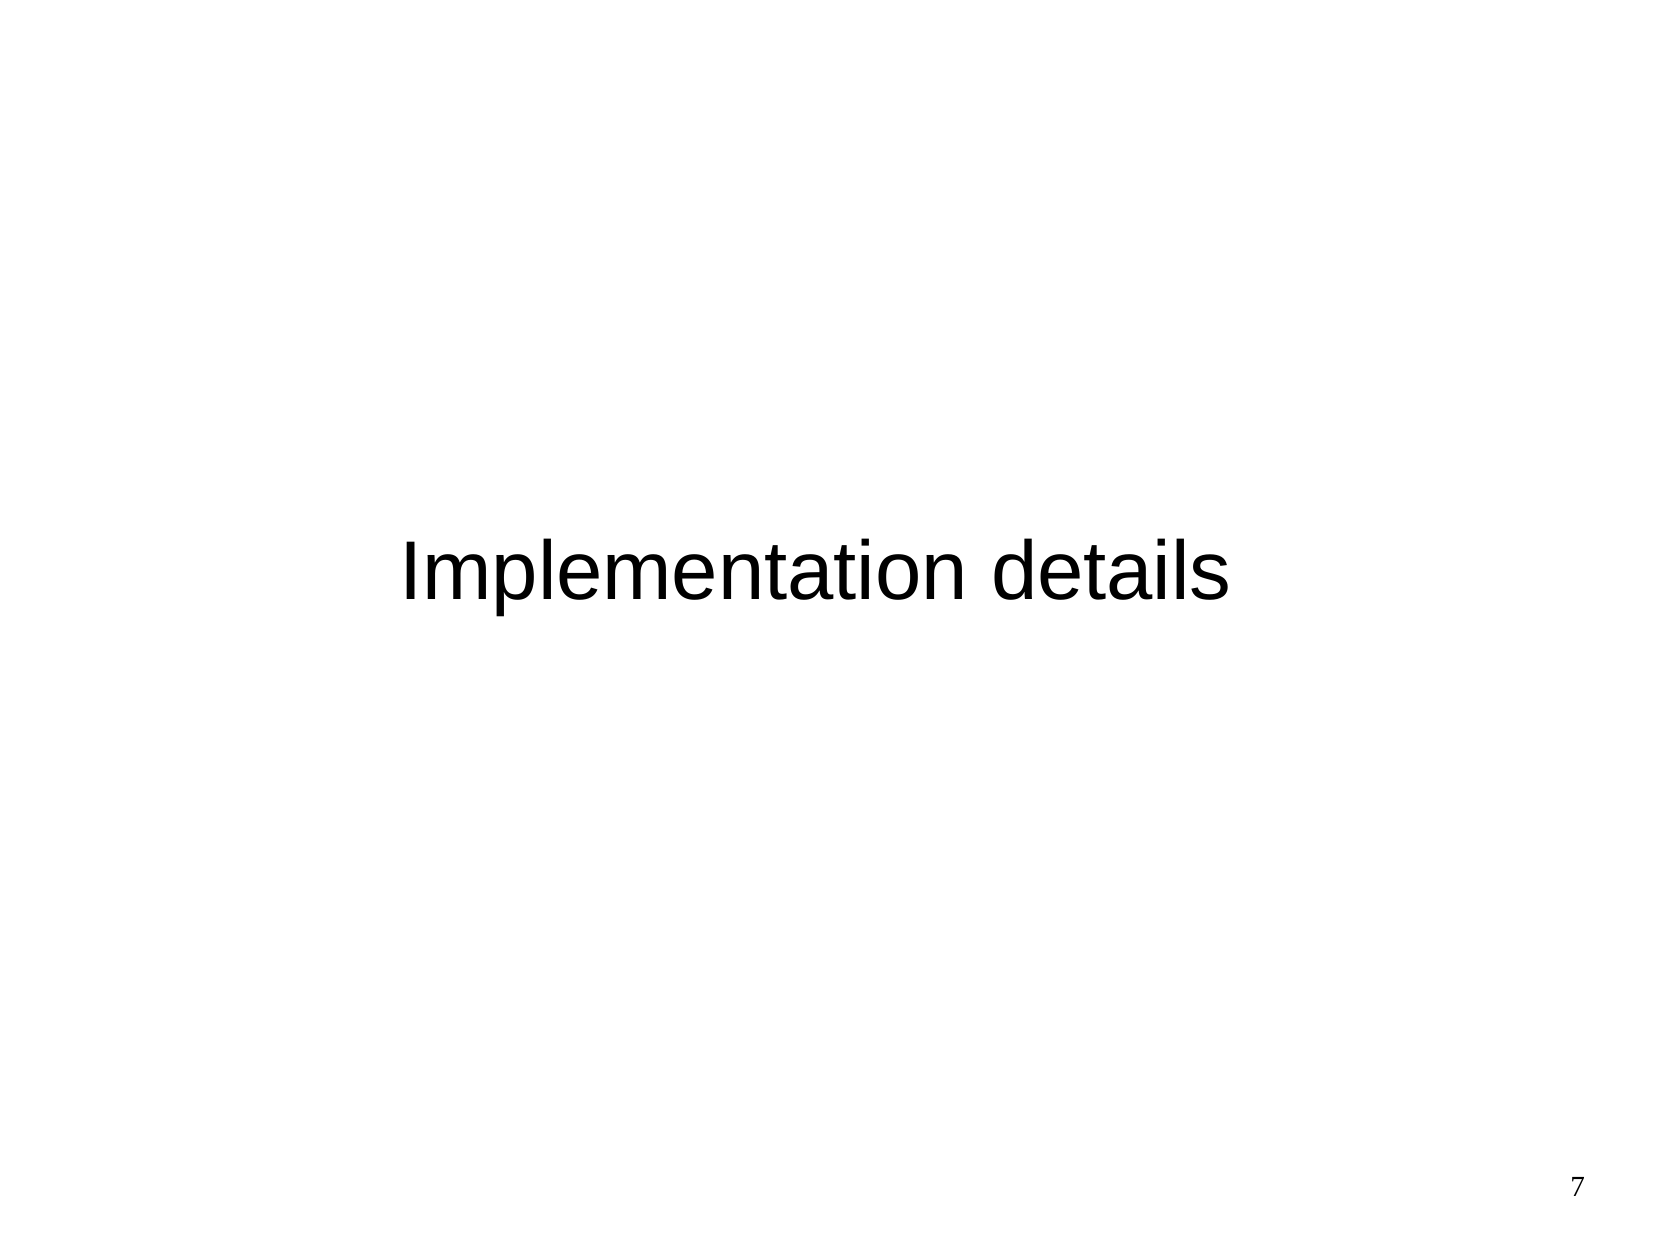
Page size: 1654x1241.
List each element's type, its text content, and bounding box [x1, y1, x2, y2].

subtitle Implementation details [71, 466, 1561, 676]
